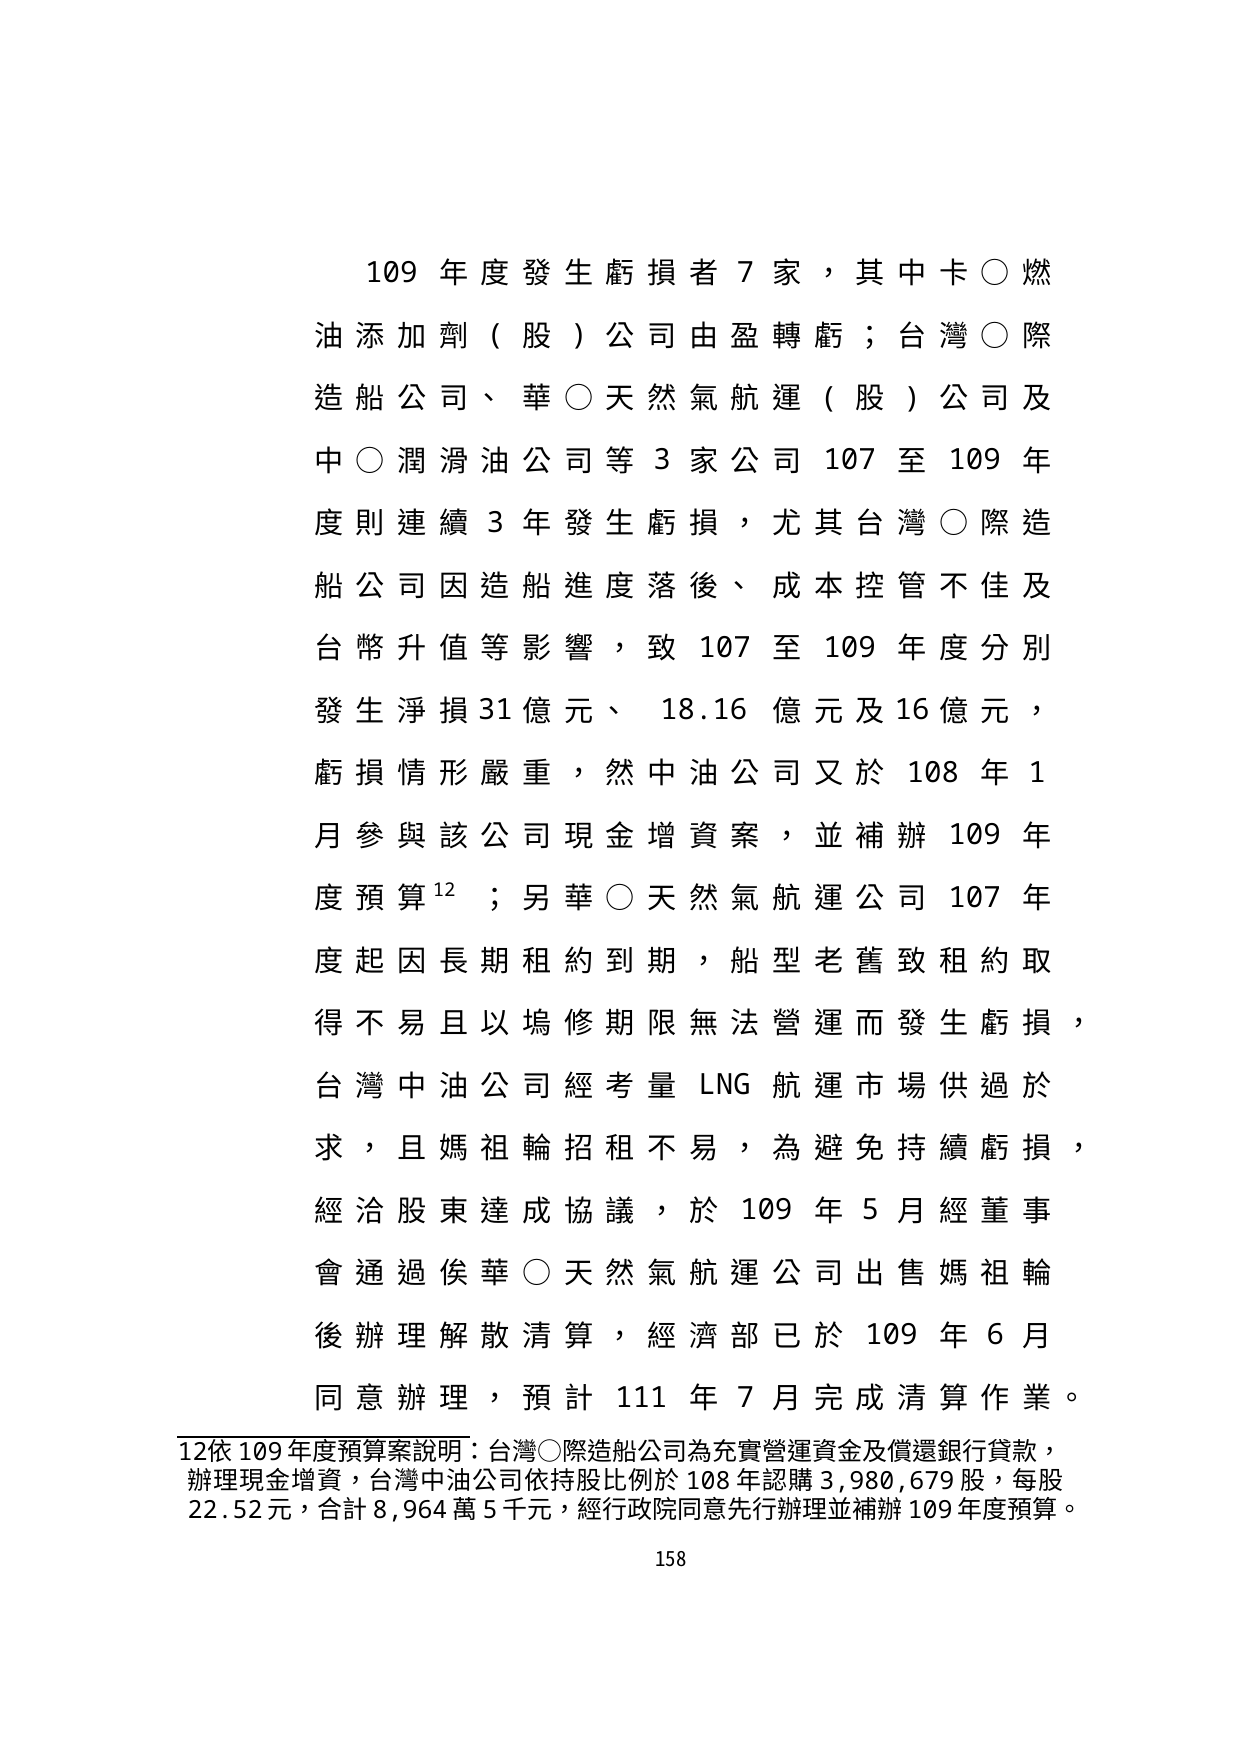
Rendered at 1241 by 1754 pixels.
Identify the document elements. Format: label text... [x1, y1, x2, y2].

text 依109年度預算案說明：台灣○際造船公司為充實營運資金及償還銀行貸款，辦理現金增資，台灣中油公司依持股比例於108年認購3,980,679股，每股22.52元，合計8,964萬5千元，經行政院同意先行辦理並補辦109年度預算。 [177, 1437, 1063, 1525]
text 109年度發生虧損者7家，其中卡○燃油添加劑(股)公司由盈轉虧；台灣○際造船公司、華○天然氣航運(股)公司及中○潤滑油公司等3家公司107至109年度則連續3年發生虧損，尤其台灣○際造船公司因造船進度落後、成本控管不佳及台幣升值等影響，致107至109年度分別發生淨損31億元、18.16億元及16億元，虧損情形嚴重，然中油公司又於108年1月參與該公司現金增資案，並補辦109年度預算；另華○天然氣航運公司107年度起因長期租約到期，船型老舊致租約取得不易且以塢修期限無法營運而發生虧損，台灣中油公司經考量LNG航運市場供過於求，且媽祖輪招租不易，為避免持續虧損，經洽股東達成協議，於109年5月經董事會通過俟華○天然氣航運公司出售媽祖輪後辦理解散清算，經濟部已於109年6月同意辦理，預計111年7月完成清算作業。 [271, 229, 1058, 1417]
